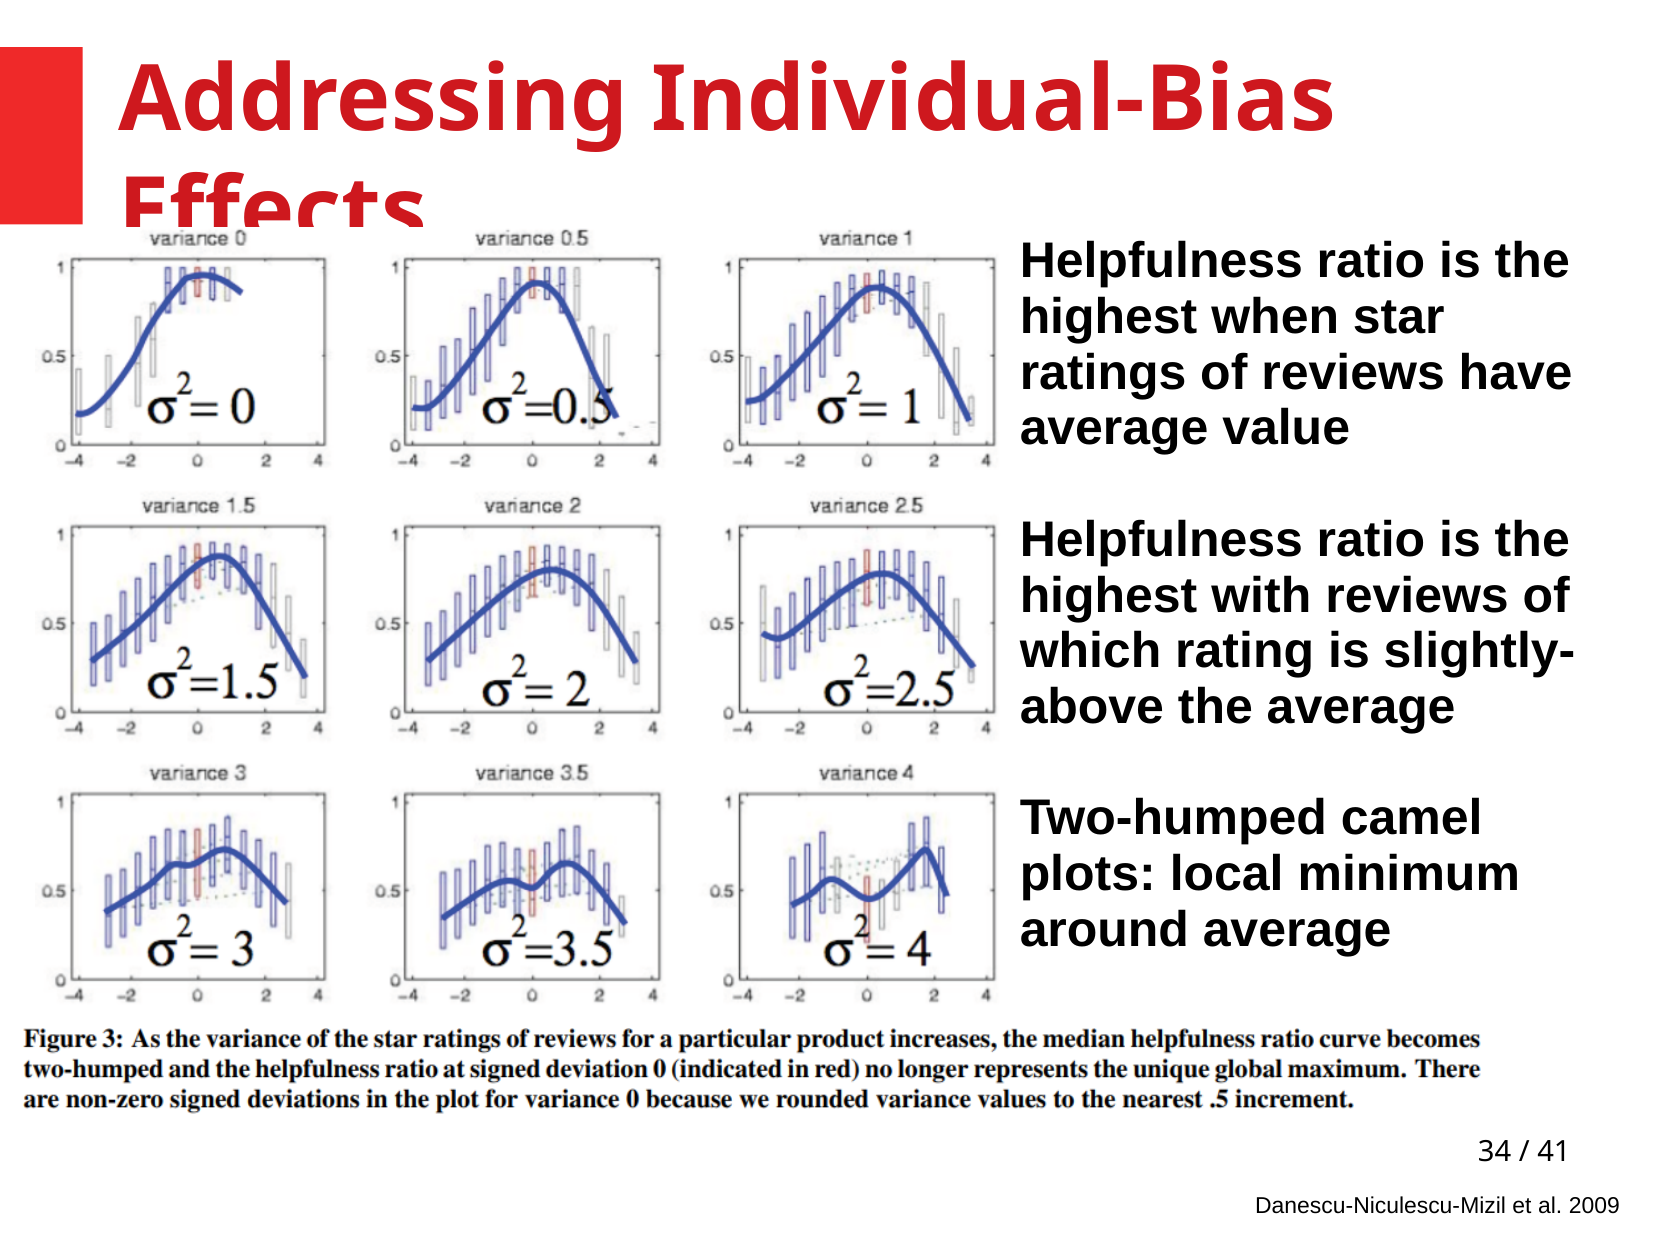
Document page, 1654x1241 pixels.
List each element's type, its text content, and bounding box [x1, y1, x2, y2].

picture [17, 1022, 1488, 1120]
title Addressing Individual-Bias Effects [118, 49, 1571, 226]
text_box Helpfulness ratio is the highest when star ratings of reviews have average value Helpfulness ratio is the highest with reviews of which rating is slightly-above the average Two-humped camel plots: local minimum around average [1005, 225, 1636, 965]
text_box Danescu-Niculescu-Mizil et al. 2009 [1240, 1185, 1636, 1226]
picture [34, 226, 1006, 1010]
